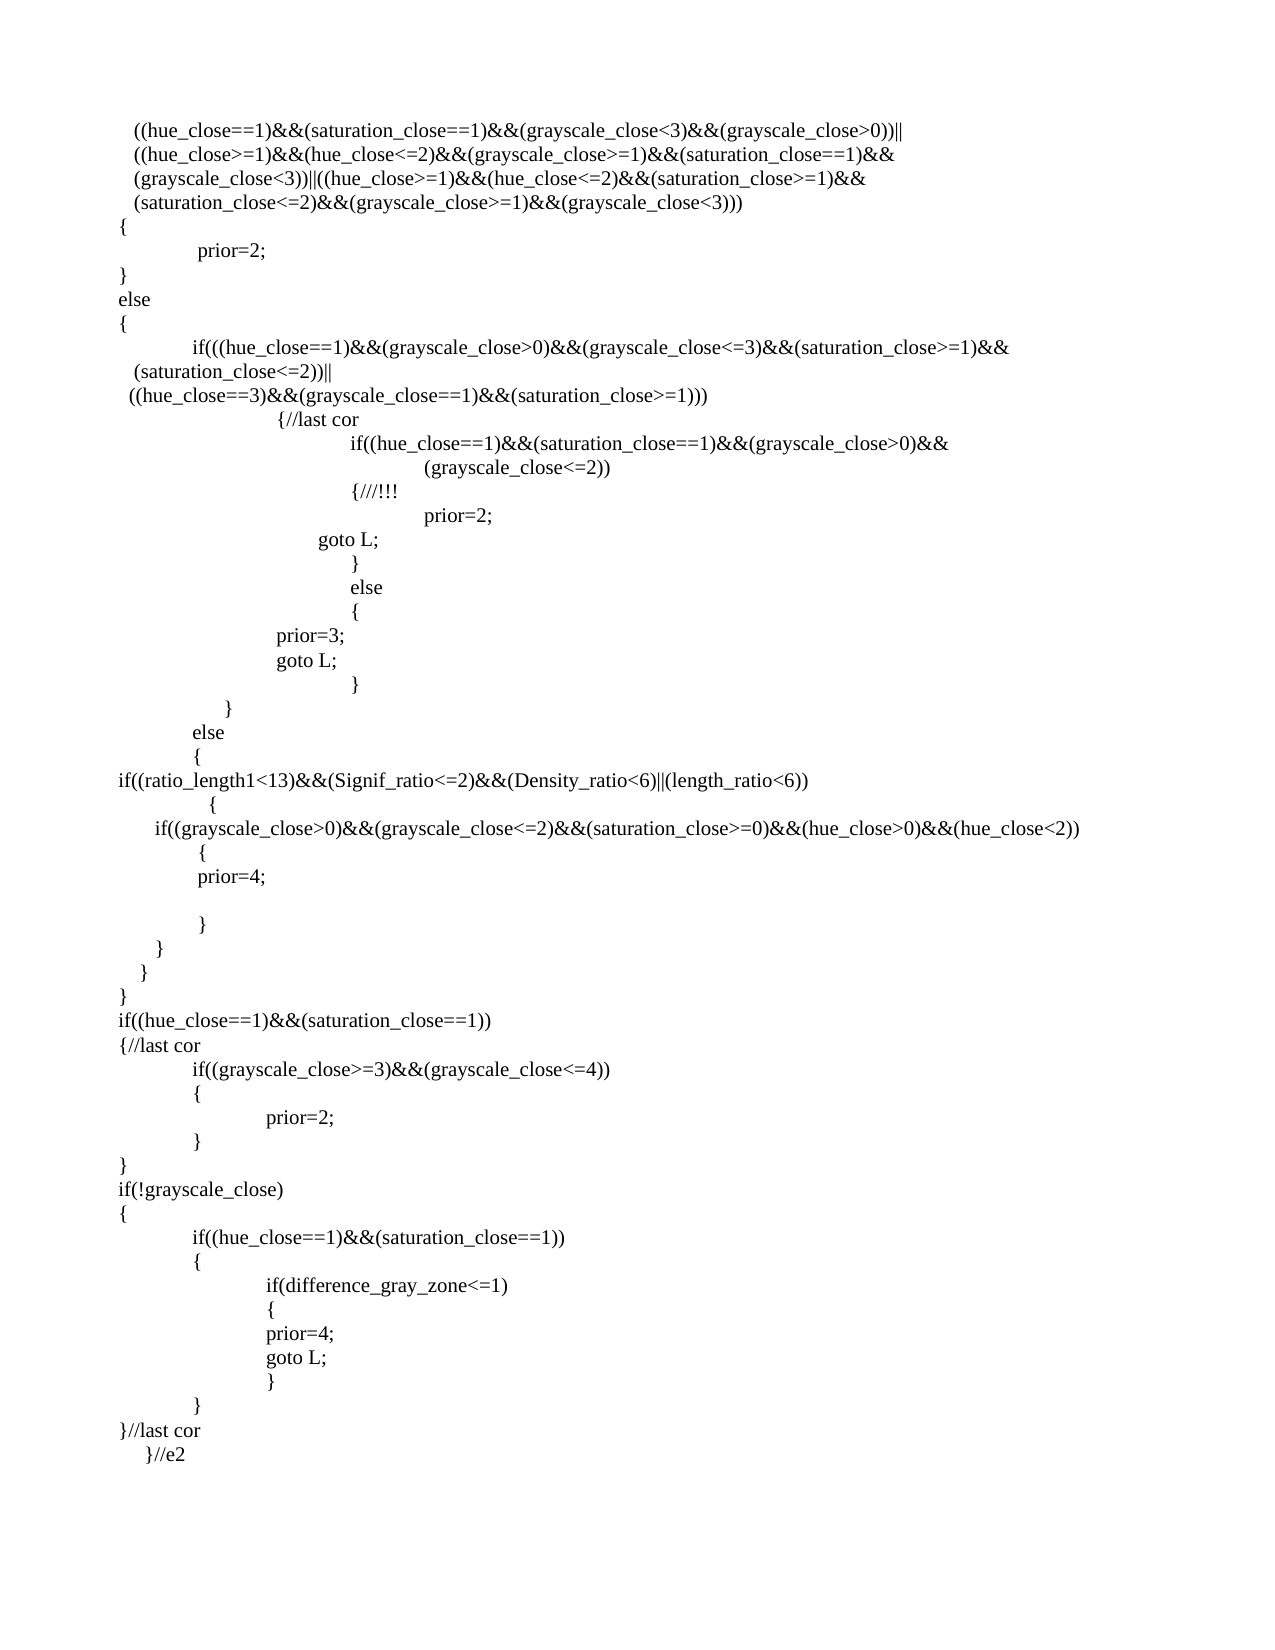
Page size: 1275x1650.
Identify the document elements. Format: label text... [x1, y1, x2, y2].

text if((grayscale_close>0)&&(grayscale_close<=2)&&(saturation_close>=0)&&(hue_close>0)&&(hue_close<2)) [118, 816, 1157, 840]
text prior=2; [118, 503, 1157, 527]
text prior=4; [118, 864, 1157, 888]
text (grayscale_close<=2)) [118, 455, 1157, 479]
text if((hue_close==1)&&(saturation_close==1)) [118, 1225, 1157, 1249]
text {//last cor [118, 1032, 1157, 1057]
text } [118, 912, 1157, 936]
text } [118, 262, 1157, 287]
text } [118, 1129, 1157, 1153]
text } [118, 1393, 1157, 1417]
text { [118, 214, 1157, 238]
text { [118, 840, 1157, 864]
text else [118, 575, 1157, 599]
text } [118, 696, 1157, 720]
text goto L; [118, 527, 1157, 551]
text { [118, 1249, 1157, 1273]
text ((hue_close>=1)&&(hue_close<=2)&&(grayscale_close>=1)&&(saturation_close==1)&& [118, 142, 1157, 166]
text } [118, 1153, 1157, 1177]
text if(difference_gray_zone<=1) [118, 1273, 1157, 1297]
text ((hue_close==3)&&(grayscale_close==1)&&(saturation_close>=1))) [118, 383, 1157, 407]
text prior=2; [118, 238, 1157, 262]
text ((hue_close==1)&&(saturation_close==1)&&(grayscale_close<3)&&(grayscale_close>0))|| [118, 118, 1157, 142]
text if((hue_close==1)&&(saturation_close==1)&&(grayscale_close>0)&& [118, 431, 1157, 455]
text {//last cor [118, 407, 1157, 431]
text } [118, 672, 1157, 696]
text else [118, 720, 1157, 744]
text { [118, 1297, 1157, 1321]
text if(!grayscale_close) [118, 1177, 1157, 1201]
text goto L; [118, 647, 1157, 672]
text { [118, 744, 1157, 768]
text } [118, 551, 1157, 575]
text } [118, 936, 1157, 960]
text } [118, 960, 1157, 984]
text if((hue_close==1)&&(saturation_close==1)) [118, 1008, 1157, 1032]
text { [118, 599, 1157, 623]
text prior=3; [118, 623, 1157, 647]
text } [118, 1369, 1157, 1393]
text } [118, 984, 1157, 1008]
text if(((hue_close==1)&&(grayscale_close>0)&&(grayscale_close<=3)&&(saturation_close>=1)&& [118, 335, 1157, 359]
text { [118, 1081, 1157, 1105]
text if((ratio_length1<13)&&(Signif_ratio<=2)&&(Density_ratio<6)||(length_ratio<6)) [118, 768, 1157, 792]
text }//last cor [118, 1417, 1157, 1442]
text else [118, 287, 1157, 311]
text prior=2; [118, 1105, 1157, 1129]
text prior=4; [118, 1321, 1157, 1345]
text { [118, 311, 1157, 335]
text {///!!! [118, 479, 1157, 503]
text { [118, 1201, 1157, 1225]
text (saturation_close<=2))|| [118, 359, 1157, 383]
text }//e2 [118, 1442, 1157, 1466]
text if((grayscale_close>=3)&&(grayscale_close<=4)) [118, 1057, 1157, 1081]
text { [118, 792, 1157, 816]
text (grayscale_close<3))||((hue_close>=1)&&(hue_close<=2)&&(saturation_close>=1)&& [118, 166, 1157, 190]
text goto L; [118, 1345, 1157, 1369]
text (saturation_close<=2)&&(grayscale_close>=1)&&(grayscale_close<3))) [118, 190, 1157, 214]
